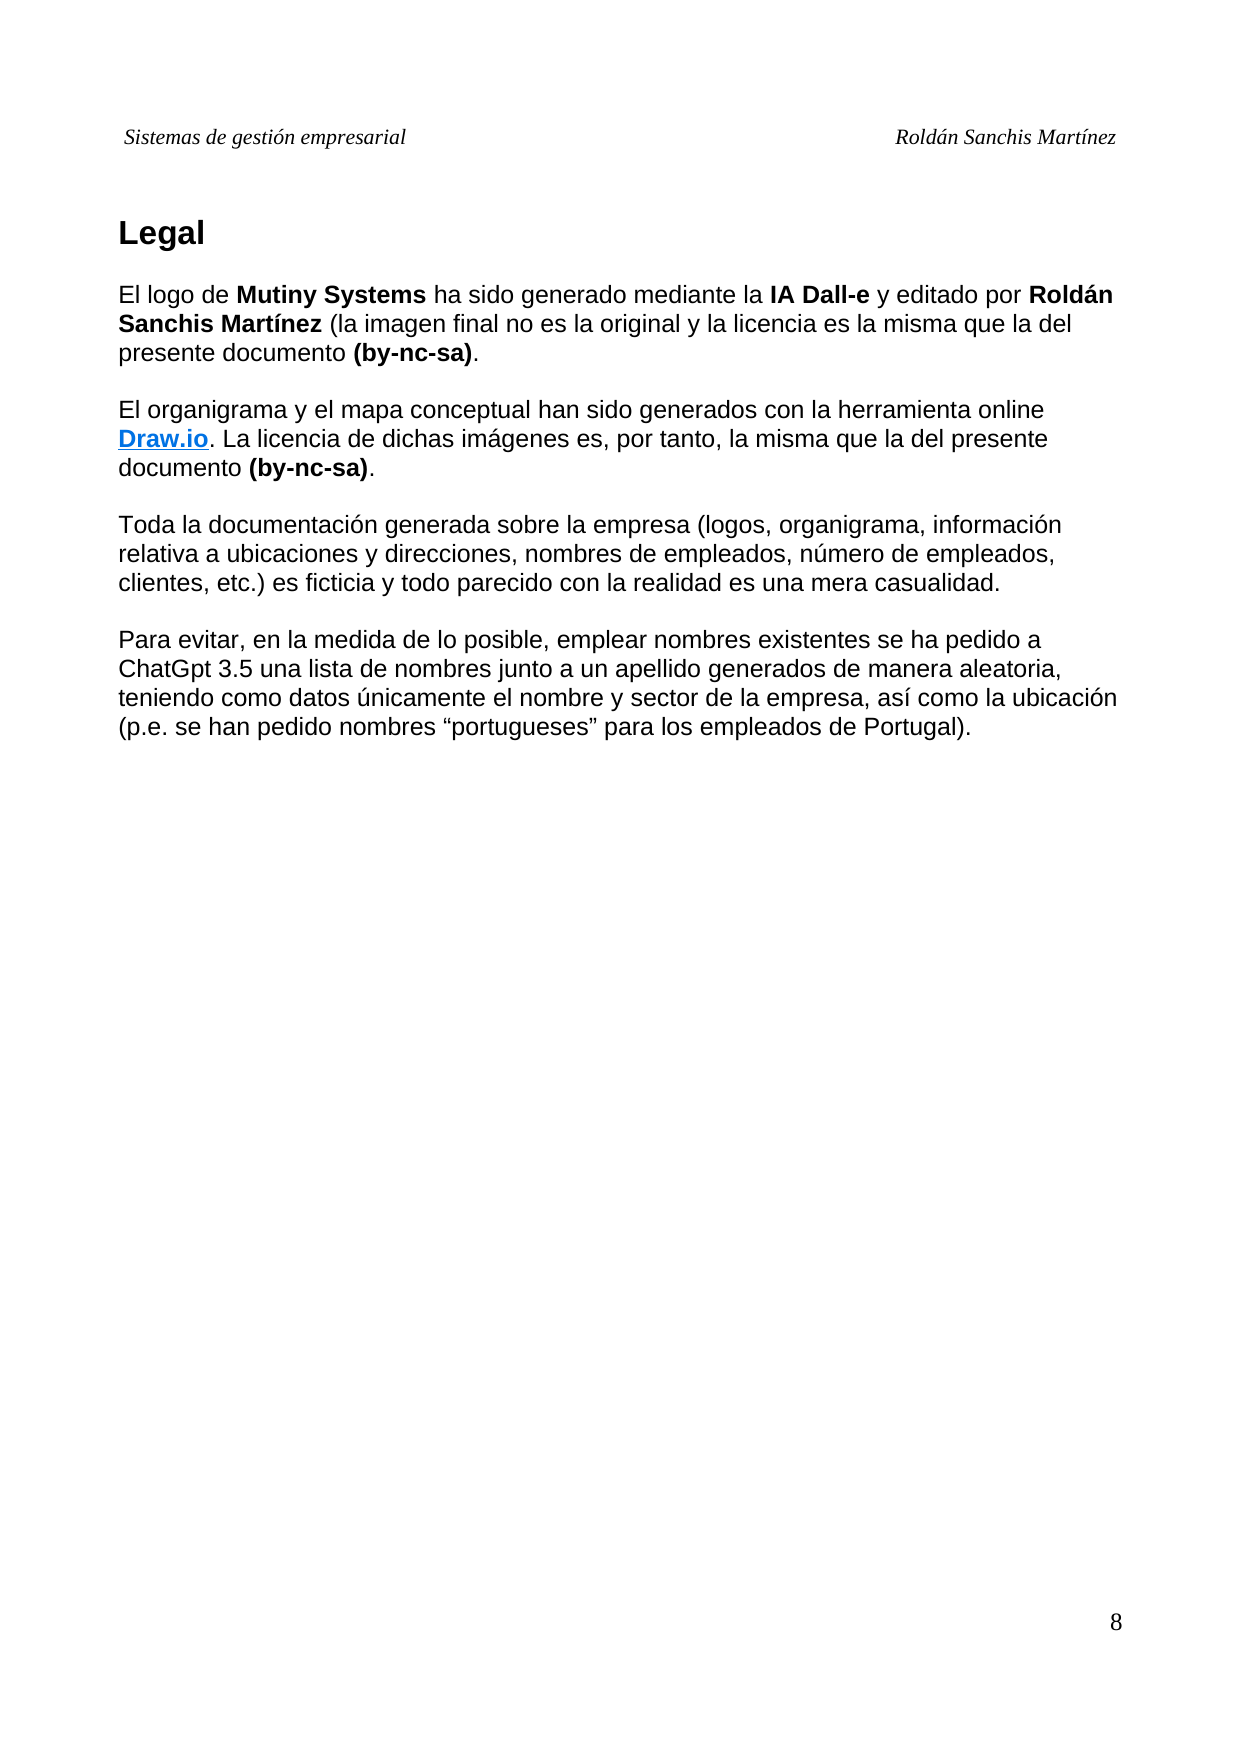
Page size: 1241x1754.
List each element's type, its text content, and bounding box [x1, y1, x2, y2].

text Para evitar, en la medida de lo posible, emplear nombres existentes se ha pedido a ChatGpt 3.5 una lista de nombres junto a un apellido generados de manera aleatoria, teniendo como datos únicamente el nombre y sector de la empresa, así como la ubicación (p.e. se han pedido nombres “portugueses” para los empleados de Portugal). [118, 625, 1122, 740]
text Legal [118, 213, 1122, 252]
text El logo de Mutiny Systems ha sido generado mediante la IA Dall-e y editado por Roldán Sanchis Martínez (la imagen final no es la original y la licencia es la misma que la del presente documento (by-nc-sa). [118, 280, 1122, 367]
text El organigrama y el mapa conceptual han sido generados con la herramienta online Draw.io. La licencia de dichas imágenes es, por tanto, la misma que la del presente documento (by-nc-sa). [118, 395, 1122, 482]
text Toda la documentación generada sobre la empresa (logos, organigrama, información relativa a ubicaciones y direcciones, nombres de empleados, número de empleados, clientes, etc.) es ficticia y todo parecido con la realidad es una mera casualidad. [118, 510, 1122, 597]
